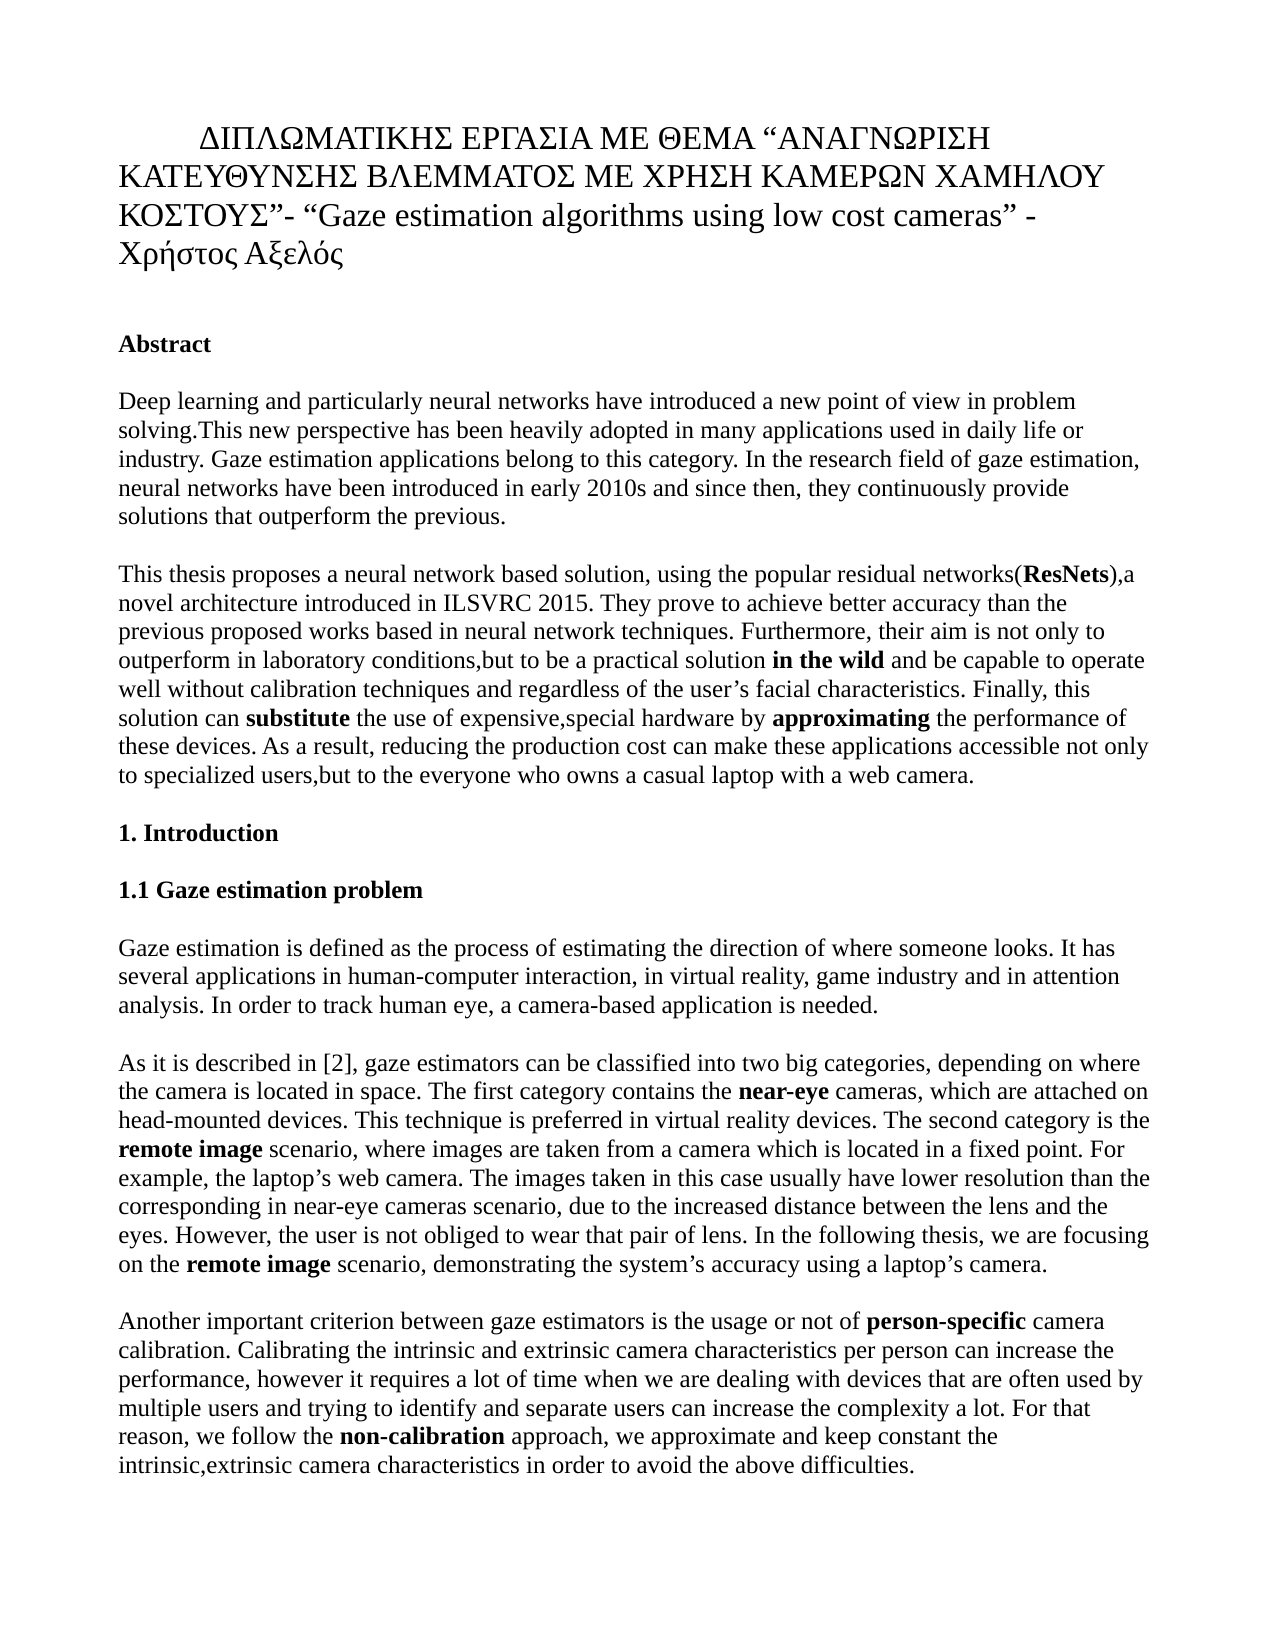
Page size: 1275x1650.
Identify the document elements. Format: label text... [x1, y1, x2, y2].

text 1. Introduction [118, 818, 1157, 846]
text Another important criterion between gaze estimators is the usage or not of person-specific camera calibration. Calibrating the intrinsic and extrinsic camera characteristics per person can increase the performance, however it requires a lot of time when we are dealing with devices that are often used by multiple users and trying to identify and separate users can increase the complexity a lot. For that reason, we follow the non-calibration approach, we approximate and keep constant the intrinsic,extrinsic camera characteristics in order to avoid the above difficulties. [118, 1306, 1157, 1479]
text ΔΙΠΛΩΜΑΤΙΚΗΣ ΕΡΓΑΣΙΑ ΜΕ ΘΕΜΑ “ΑΝΑΓΝΩΡΙΣΗ ΚΑΤΕΥΘΥΝΣΗΣ ΒΛΕΜΜΑΤΟΣ ΜΕ ΧΡΗΣΗ ΚΑΜΕΡΩΝ ΧΑΜΗΛΟΥ ΚΟΣΤΟΥΣ”- “Gaze estimation algorithms using low cost cameras” - Χρήστος Αξελός [118, 118, 1157, 271]
text Deep learning and particularly neural networks have introduced a new point of view in problem solving.This new perspective has been heavily adopted in many applications used in daily life or industry. Gaze estimation applications belong to this category. In the research field of gaze estimation, neural networks have been introduced in early 2010s and since then, they continuously provide solutions that outperform the previous. [118, 386, 1157, 530]
text Abstract [118, 329, 1157, 358]
text As it is described in [2], gaze estimators can be classified into two big categories, depending on where the camera is located in space. The first category contains the near-eye cameras, which are attached on head-mounted devices. This technique is preferred in virtual reality devices. The second category is the remote image scenario, where images are taken from a camera which is located in a fixed point. For example, the laptop’s web camera. The images taken in this case usually have lower resolution than the corresponding in near-eye cameras scenario, due to the increased distance between the lens and the eyes. However, the user is not obliged to wear that pair of lens. In the following thesis, we are focusing on the remote image scenario, demonstrating the system’s accuracy using a laptop’s camera. [118, 1048, 1157, 1278]
text 1.1 Gaze estimation problem [118, 875, 1157, 904]
text Gaze estimation is defined as the process of estimating the direction of where someone looks. It has several applications in human-computer interaction, in virtual reality, game industry and in attention analysis. In order to track human eye, a camera-based application is needed. [118, 933, 1157, 1019]
text This thesis proposes a neural network based solution, using the popular residual networks(ResNets),a novel architecture introduced in ILSVRC 2015. They prove to achieve better accuracy than the previous proposed works based in neural network techniques. Furthermore, their aim is not only to outperform in laboratory conditions,but to be a practical solution in the wild and be capable to operate well without calibration techniques and regardless of the user’s facial characteristics. Finally, this solution can substitute the use of expensive,special hardware by approximating the performance of these devices. As a result, reducing the production cost can make these applications accessible not only to specialized users,but to the everyone who owns a casual laptop with a web camera. [118, 559, 1157, 789]
